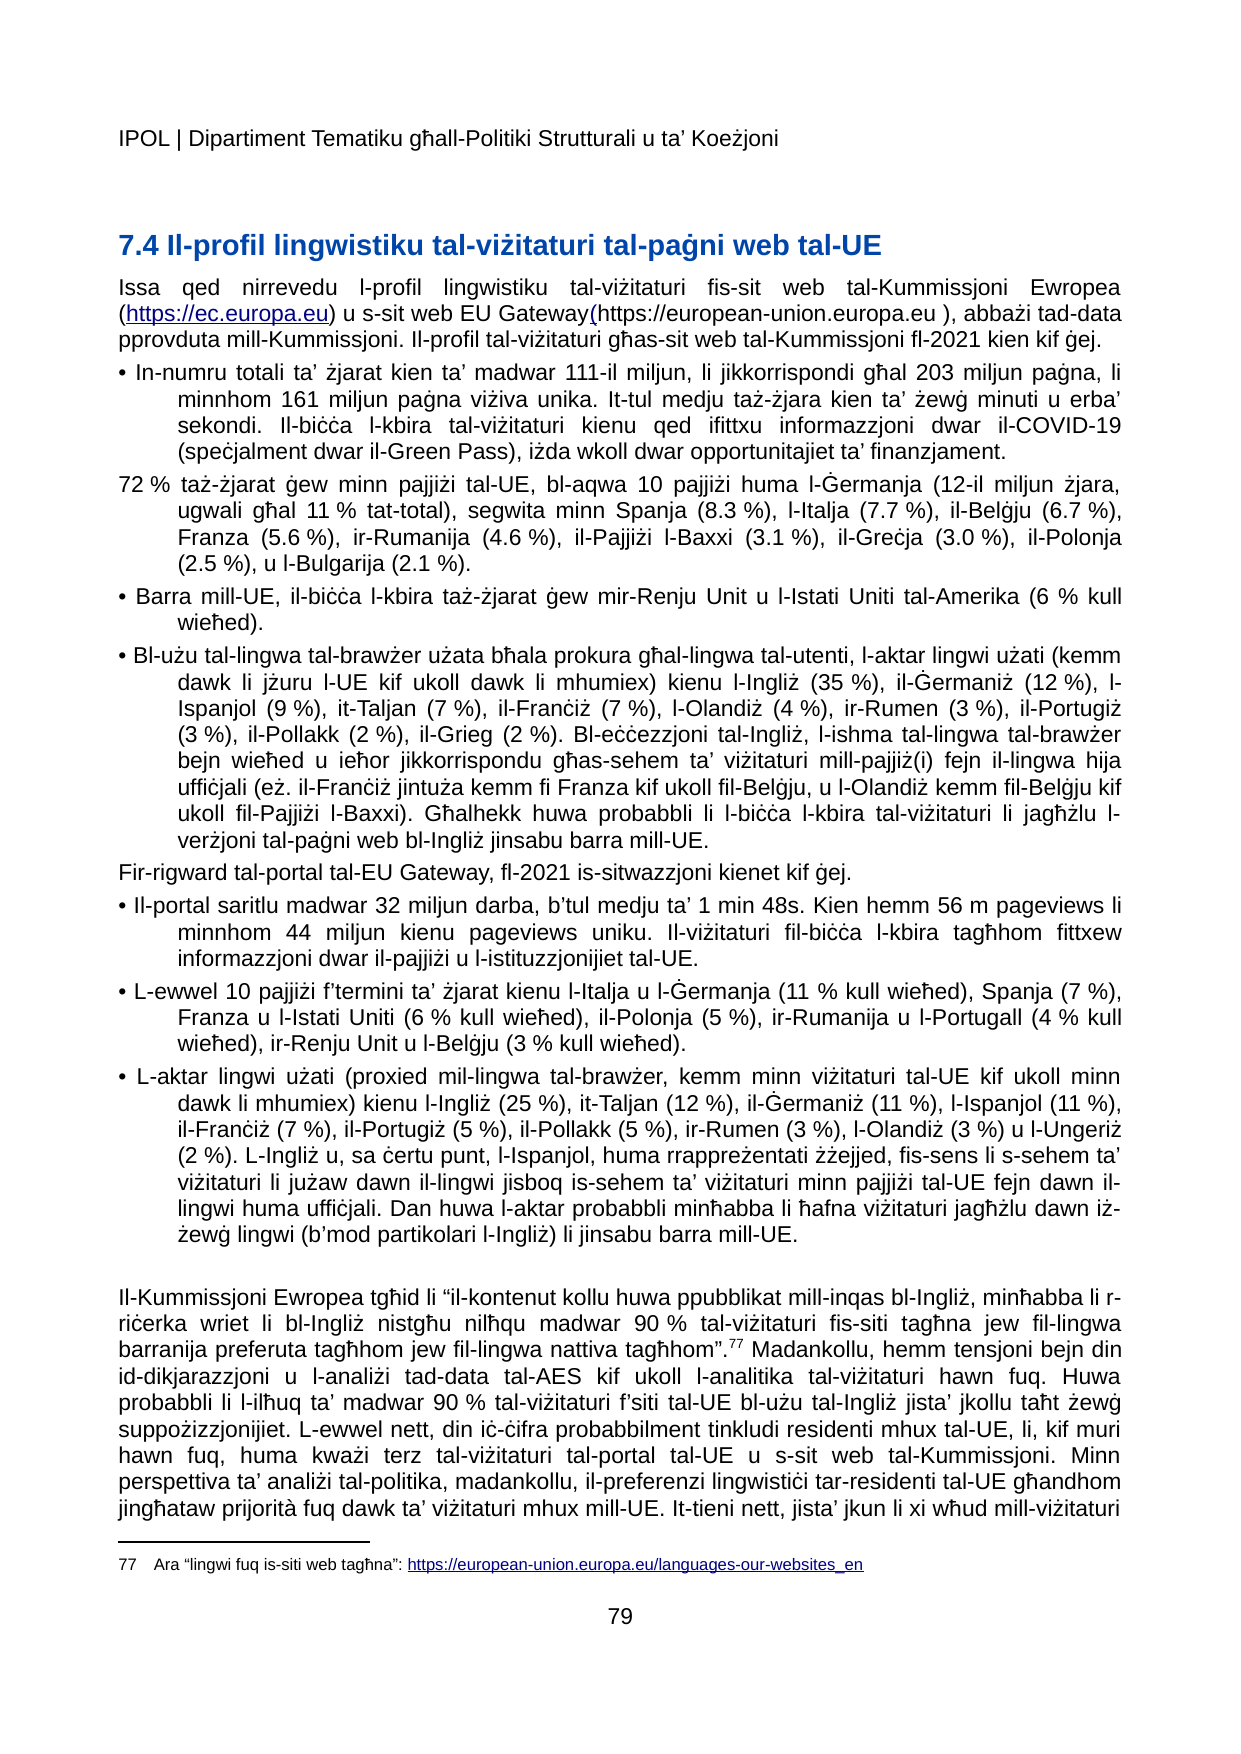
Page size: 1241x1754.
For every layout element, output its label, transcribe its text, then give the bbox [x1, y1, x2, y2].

text • Barra mill-UE, il-biċċa l-kbira taż-żjarat ġew mir-Renju Unit u l-Istati Uniti tal-Amerika (6 % kull wieħed). [118, 583, 1122, 636]
text Il-Kummissjoni Ewropea tgħid li “il-kontenut kollu huwa ppubblikat mill-inqas bl-Ingliż, minħabba li r-riċerka wriet li bl-Ingliż nistgħu nilħqu madwar 90 % tal-viżitaturi fis-siti tagħna jew fil-lingwa barranija preferuta tagħhom jew fil-lingwa nattiva tagħhom”. Madankollu, hemm tensjoni bejn din id-dikjarazzjoni u l-analiżi tad-data tal-AES kif ukoll l-analitika tal-viżitaturi hawn fuq. Huwa probabbli li l-ilħuq ta’ madwar 90 % tal-viżitaturi f’siti tal-UE bl-użu tal-Ingliż jista’ jkollu taħt żewġ suppożizzjonijiet. L-ewwel nett, din iċ-ċifra probabbilment tinkludi residenti mhux tal-UE, li, kif muri hawn fuq, huma kważi terz tal-viżitaturi tal-portal tal-UE u s-sit web tal-Kummissjoni. Minn perspettiva ta’ analiżi tal-politika, madankollu, il-preferenzi lingwistiċi tar-residenti tal-UE għandhom jingħataw prijorità fuq dawk ta’ viżitaturi mhux mill-UE. It-tieni nett, jista’ jkun li xi wħud mill-viżitaturi [118, 1284, 1122, 1521]
text Issa qed nirrevedu l-profil lingwistiku tal-viżitaturi fis-sit web tal-Kummissjoni Ewropea (https://ec.europa.eu) u s-sit web EU Gateway(https://european-union.europa.eu ), abbażi tad-data pprovduta mill-Kummissjoni. Il-profil tal-viżitaturi għas-sit web tal-Kummissjoni fl-2021 kien kif ġej. [118, 274, 1122, 353]
text • L-aktar lingwi użati (proxied mil-lingwa tal-brawżer, kemm minn viżitaturi tal-UE kif ukoll minn dawk li mhumiex) kienu l-Ingliż (25 %), it-Taljan (12 %), il-Ġermaniż (11 %), l-Ispanjol (11 %), il-Franċiż (7 %), il-Portugiż (5 %), il-Pollakk (5 %), ir-Rumen (3 %), l-Olandiż (3 %) u l-Ungeriż (2 %). L-Ingliż u, sa ċertu punt, l-Ispanjol, huma rrappreżentati żżejjed, fis-sens li s-sehem ta’ viżitaturi li jużaw dawn il-lingwi jisboq is-sehem ta’ viżitaturi minn pajjiżi tal-UE fejn dawn il-lingwi huma uffiċjali. Dan huwa l-aktar probabbli minħabba li ħafna viżitaturi jagħżlu dawn iż-żewġ lingwi (b’mod partikolari l-Ingliż) li jinsabu barra mill-UE. [118, 1063, 1122, 1248]
text Ara “lingwi fuq is-siti web tagħna”: https://european-union.europa.eu/languages-our-websites_en [118, 1554, 1122, 1573]
text • In-numru totali ta’ żjarat kien ta’ madwar 111-il miljun, li jikkorrispondi għal 203 miljun paġna, li minnhom 161 miljun paġna viżiva unika. It-tul medju taż-żjara kien ta’ żewġ minuti u erba’ sekondi. Il-biċċa l-kbira tal-viżitaturi kienu qed ifittxu informazzjoni dwar il-COVID-19 (speċjalment dwar il-Green Pass), iżda wkoll dwar opportunitajiet ta’ finanzjament. [118, 359, 1122, 464]
text • Bl-użu tal-lingwa tal-brawżer użata bħala prokura għal-lingwa tal-utenti, l-aktar lingwi użati (kemm dawk li jżuru l-UE kif ukoll dawk li mhumiex) kienu l-Ingliż (35 %), il-Ġermaniż (12 %), l-Ispanjol (9 %), it-Taljan (7 %), il-Franċiż (7 %), l-Olandiż (4 %), ir-Rumen (3 %), il-Portugiż (3 %), il-Pollakk (2 %), il-Grieg (2 %). Bl-eċċezzjoni tal-Ingliż, l-ishma tal-lingwa tal-brawżer bejn wieħed u ieħor jikkorrispondu għas-sehem ta’ viżitaturi mill-pajjiż(i) fejn il-lingwa hija uffiċjali (eż. il-Franċiż jintuża kemm fi Franza kif ukoll fil-Belġju, u l-Olandiż kemm fil-Belġju kif ukoll fil-Pajjiżi l-Baxxi). Għalhekk huwa probabbli li l-biċċa l-kbira tal-viżitaturi li jagħżlu l-verżjoni tal-paġni web bl-Ingliż jinsabu barra mill-UE. [118, 642, 1122, 853]
text • L-ewwel 10 pajjiżi f’termini ta’ żjarat kienu l-Italja u l-Ġermanja (11 % kull wieħed), Spanja (7 %), Franza u l-Istati Uniti (6 % kull wieħed), il-Polonja (5 %), ir-Rumanija u l-Portugall (4 % kull wieħed), ir-Renju Unit u l-Belġju (3 % kull wieħed). [118, 978, 1122, 1057]
subtitle 7.4 Il-profil lingwistiku tal-viżitaturi tal-paġni web tal-UE [118, 228, 1122, 261]
text Fir-rigward tal-portal tal-EU Gateway, fl-2021 is-sitwazzjoni kienet kif ġej. [118, 859, 1122, 886]
text • Il-portal saritlu madwar 32 miljun darba, b’tul medju ta’ 1 min 48s. Kien hemm 56 m pageviews li minnhom 44 miljun kienu pageviews uniku. Il-viżitaturi fil-biċċa l-kbira tagħhom fittxew informazzjoni dwar il-pajjiżi u l-istituzzjonijiet tal-UE. [118, 892, 1122, 971]
text 72 % taż-żjarat ġew minn pajjiżi tal-UE, bl-aqwa 10 pajjiżi huma l-Ġermanja (12-il miljun żjara, ugwali għal 11 % tat-total), segwita minn Spanja (8.3 %), l-Italja (7.7 %), il-Belġju (6.7 %), Franza (5.6 %), ir-Rumanija (4.6 %), il-Pajjiżi l-Baxxi (3.1 %), il-Greċja (3.0 %), il-Polonja (2.5 %), u l-Bulgarija (2.1 %). [118, 471, 1122, 576]
